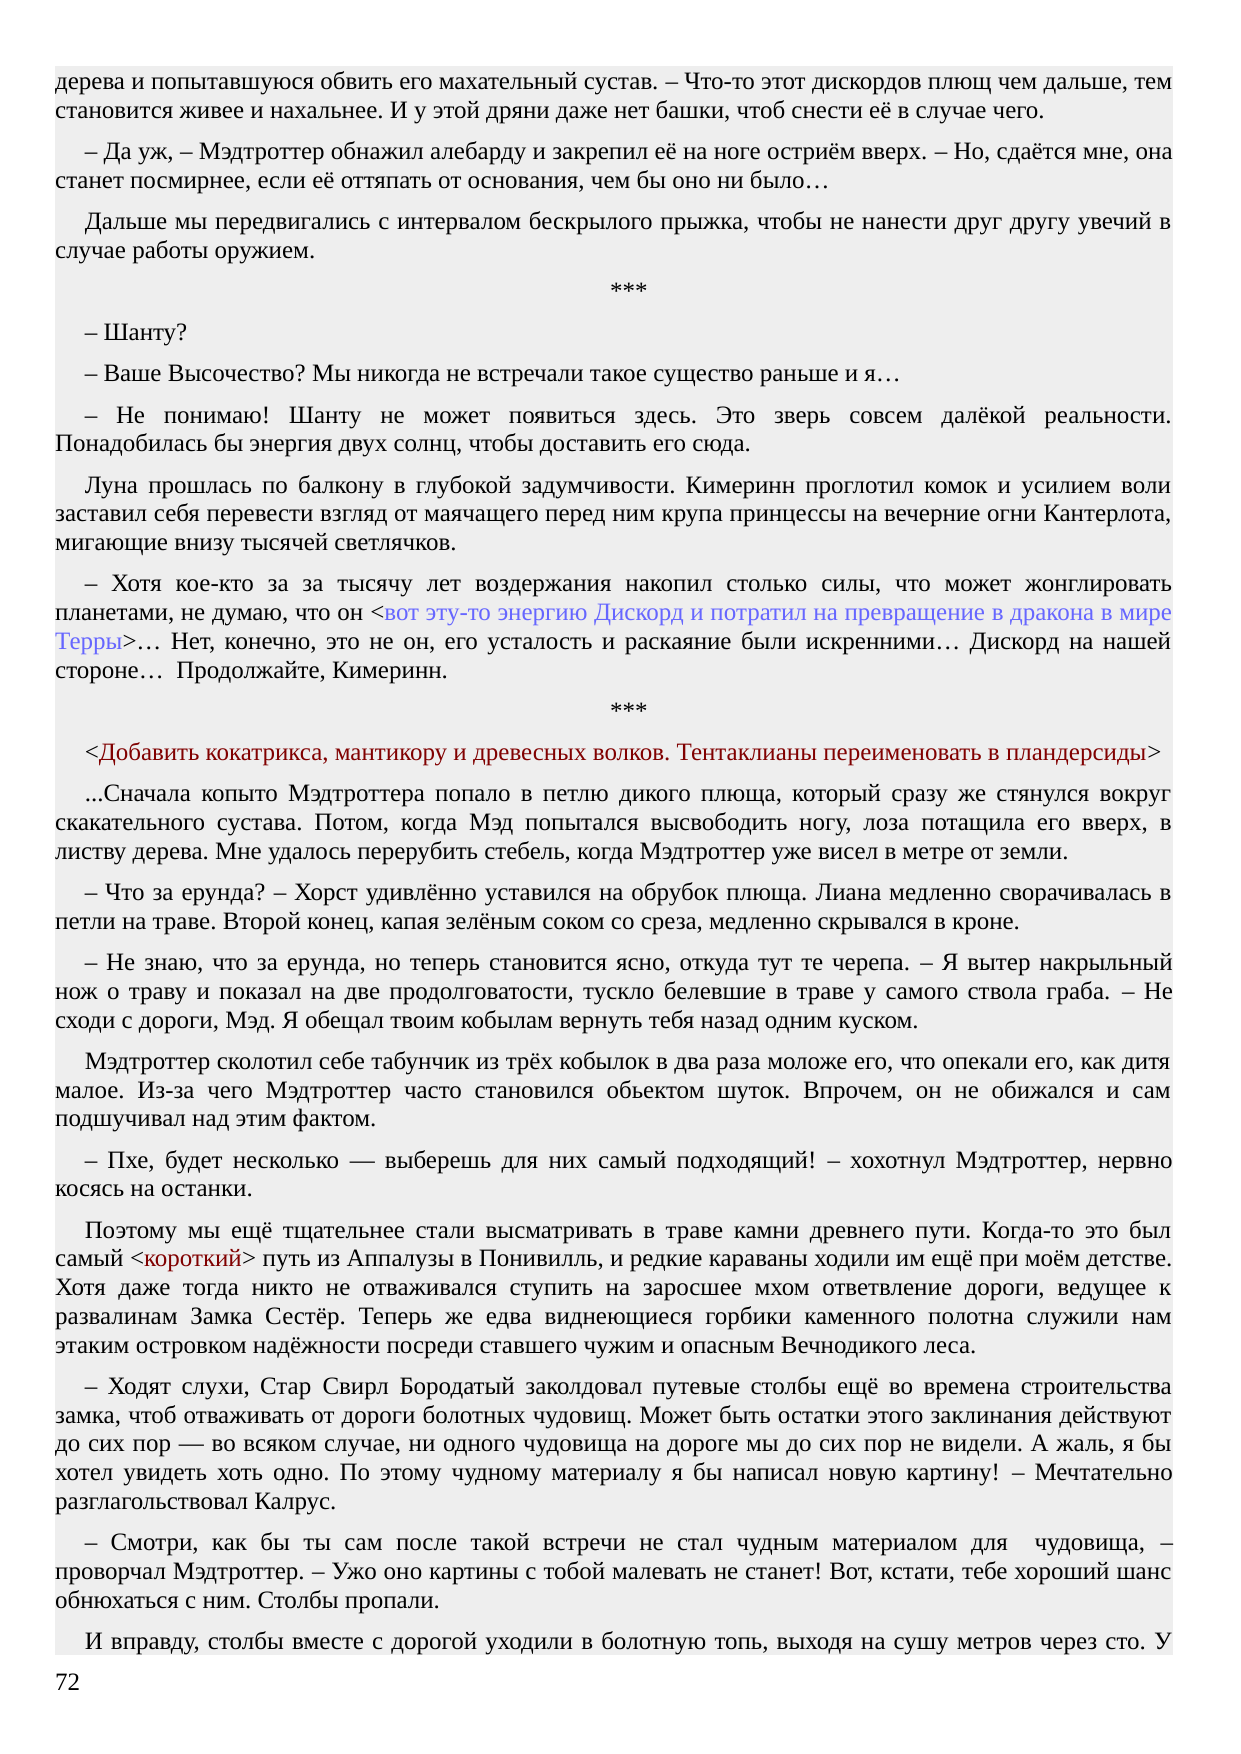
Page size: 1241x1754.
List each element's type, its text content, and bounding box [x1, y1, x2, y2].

text *** [55, 276, 1173, 305]
text – Да уж, – Мэдтроттер обнажил алебарду и закрепил её на ноге остриём вверх. – Но, сдаётся мне, она станет посмирнее, если её оттяпать от основания, чем бы оно ни было… [55, 136, 1173, 193]
text – Не понимаю! Шанту не может появиться здесь. Это зверь совсем далёкой реальности. Понадобилась бы энергия двух солнц, чтобы доставить его сюда. [55, 400, 1173, 457]
text Мэдтроттер сколотил себе табунчик из трёх кобылок в два раза моложе его, что опекали его, как дитя малое. Из-за чего Мэдтроттер часто становился обьектом шуток. Впрочем, он не обижался и сам подшучивал над этим фактом. [55, 1046, 1173, 1132]
text – Не знаю, что за ерунда, но теперь становится ясно, откуда тут те черепа. – Я вытер накрыльный нож о траву и показал на две продолговатости, тускло белевшие в траве у самого ствола граба. – Не сходи с дороги, Мэд. Я обещал твоим кобылам вернуть тебя назад одним куском. [55, 947, 1173, 1033]
text Луна прошлась по балкону в глубокой задумчивости. Кимеринн проглотил комок и усилием воли заставил себя перевести взгляд от маячащего перед ним крупа принцессы на вечерние огни Кантерлота, мигающие внизу тысячей светлячков. [55, 470, 1173, 556]
text – Шанту? [55, 317, 1173, 346]
text – Хотя кое-кто за за тысячу лет воздержания накопил столько силы, что может жонглировать планетами, не думаю, что он <вот эту-то энергию Дискорд и потратил на превращение в дракона в мире Терры>… Нет, конечно, это не он, его усталость и раскаяние были искренними… Дискорд на нашей стороне… Продолжайте, Кимеринн. [55, 568, 1173, 683]
text – Пхе, будет несколько — выберешь для них самый подходящий! – хохотнул Мэдтроттер, нервно косясь на останки. [55, 1145, 1173, 1202]
text И вправду, столбы вместе с дорогой уходили в болотную топь, выходя на сушу метров через сто. У [55, 1626, 1173, 1655]
text Дальше мы передвигались с интервалом бескрылого прыжка, чтобы не нанести друг другу увечий в случае работы оружием. [55, 206, 1173, 263]
text – Ходят слухи, Стар Cвирл Бородатый заколдовал путевые столбы ещё во времена строительства замка, чтоб отваживать от дороги болотных чудовищ. Может быть остатки этого заклинания действуют до сих пор — во всяком случае, ни одного чудовища на дороге мы до сих пор не видели. А жаль, я бы хотел увидеть хоть одно. По этому чудному материалу я бы написал новую картину! – Мечтательно разглагольствовал Калрус. [55, 1371, 1173, 1515]
text *** [55, 696, 1173, 725]
text дерева и попытавшуюся обвить его махательный сустав. – Что-то этот дискордов плющ чем дальше, тем становится живее и нахальнее. И у этой дряни даже нет башки, чтоб снести её в случае чего. [55, 66, 1173, 123]
text – Смотри, как бы ты сам после такой встречи не стал чудным материалом для чудовища, – проворчал Мэдтроттер. – Ужо оно картины с тобой малевать не станет! Вот, кстати, тебе хороший шанс обнюхаться с ним. Столбы пропали. [55, 1527, 1173, 1613]
text <Добавить кокатрикса, мантикору и древесных волков. Тентаклианы переименовать в пландерсиды> [55, 737, 1173, 766]
text – Ваше Высочество? Мы никогда не встречали такое существо раньше и я… [55, 358, 1173, 387]
text ...Сначала копыто Мэдтроттера попало в петлю дикого плюща, который сразу же стянулся вокруг скакательного сустава. Потом, когда Мэд попытался высвободить ногу, лоза потащила его вверх, в листву дерева. Мне удалось перерубить стебель, когда Мэдтроттер уже висел в метре от земли. [55, 778, 1173, 865]
text Поэтому мы ещё тщательнее стали высматривать в траве камни древнего пути. Когда-то это был самый <короткий> путь из Аппалузы в Понивилль, и редкие караваны ходили им ещё при моём детстве. Хотя даже тогда никто не отваживался ступить на заросшее мхом ответвление дороги, ведущее к развалинам Замка Сестёр. Теперь же едва виднеющиеся горбики каменного полотна служили нам этаким островком надёжности посреди ставшего чужим и опасным Вечнодикого леса. [55, 1215, 1173, 1358]
text – Что за ерунда? – Хорст удивлённо уставился на обрубок плюща. Лиана медленно сворачивалась в петли на траве. Второй конец, капая зелёным соком со среза, медленно скрывался в кроне. [55, 877, 1173, 935]
